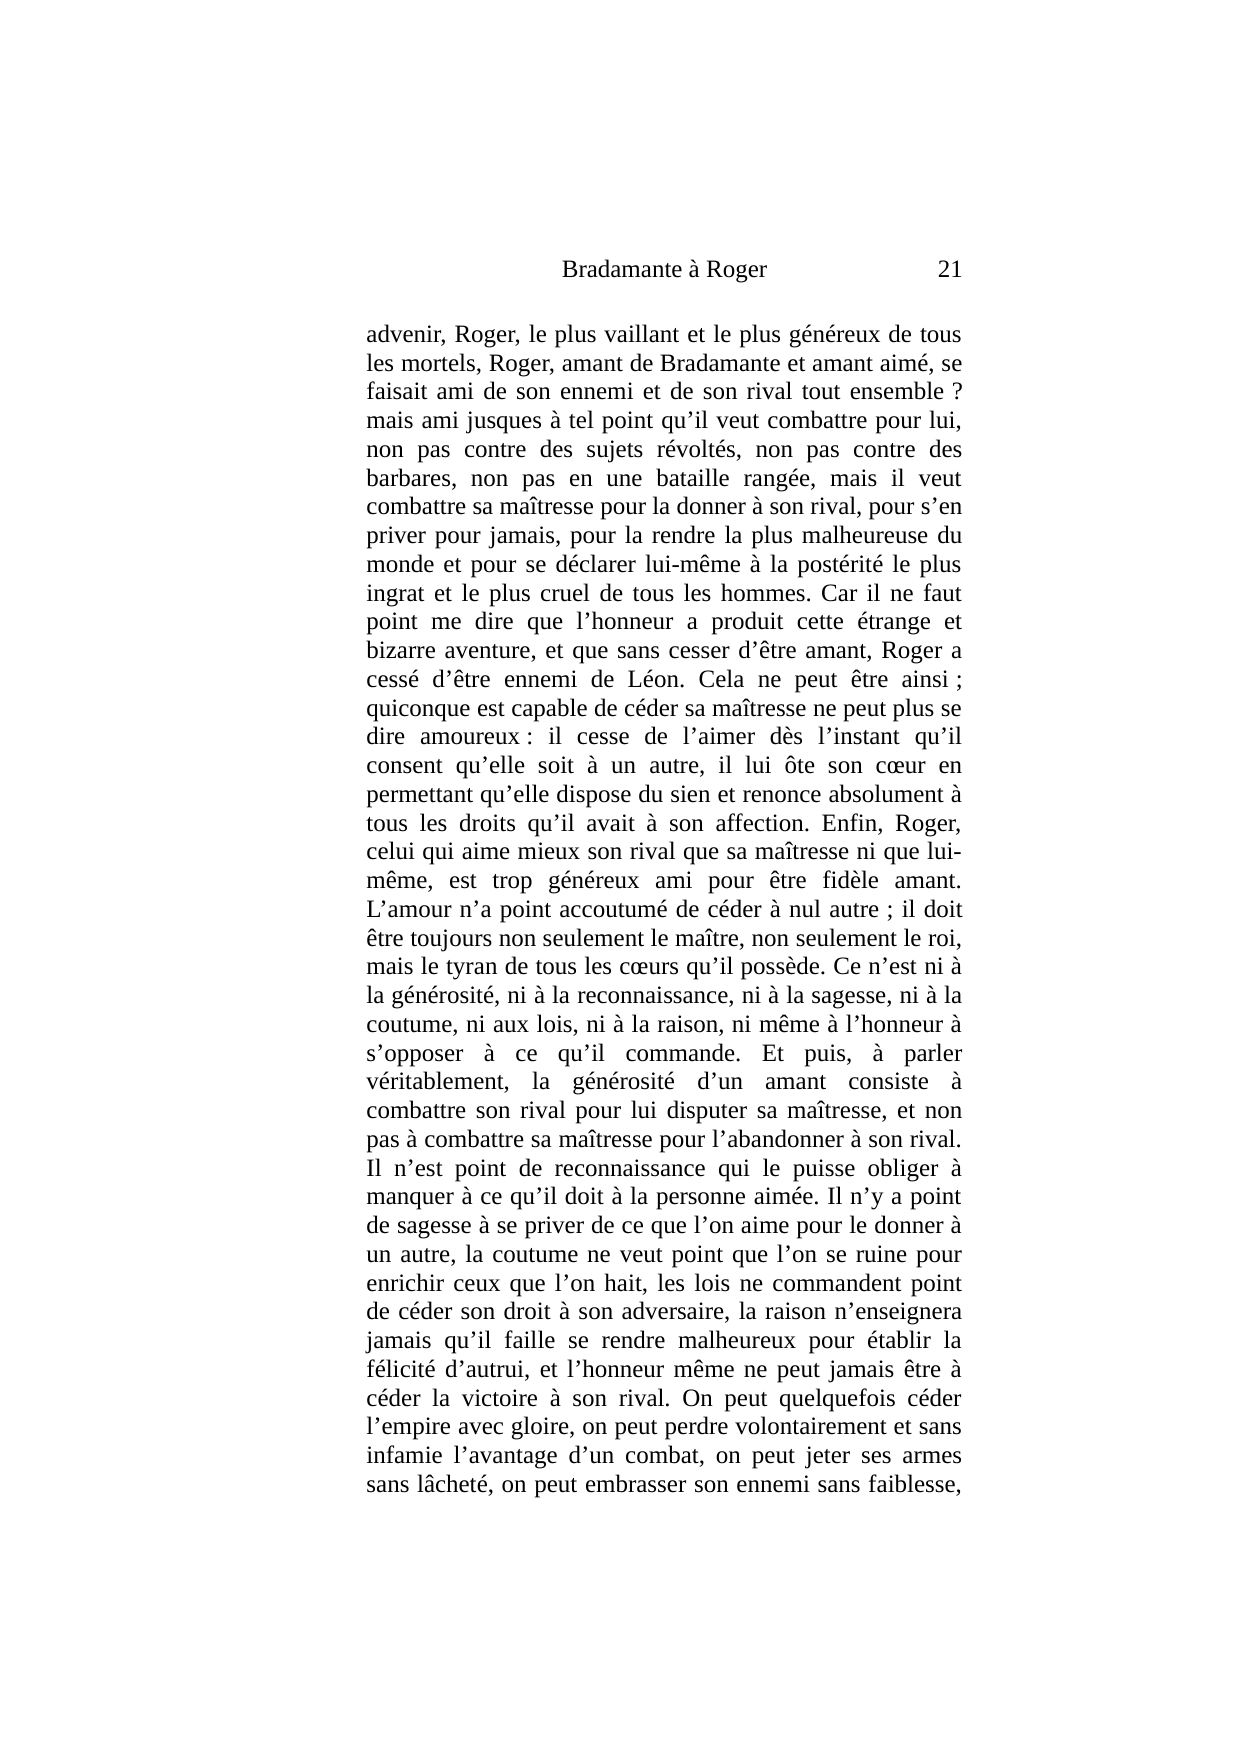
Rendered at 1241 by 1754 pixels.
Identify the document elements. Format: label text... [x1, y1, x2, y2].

text advenir, Roger, le plus vaillant et le plus généreux de tous les mortels, Roger, amant de Bradamante et amant aimé, se faisait ami de son ennemi et de son rival tout ensemble ? mais ami jusques à tel point qu’il veut combattre pour lui, non pas contre des sujets révoltés, non pas contre des barbares, non pas en une bataille rangée, mais il veut combattre sa maîtresse pour la donner à son rival, pour s’en priver pour jamais, pour la rendre la plus malheureuse du monde et pour se déclarer lui-même à la postérité le plus ingrat et le plus cruel de tous les hommes. Car il ne faut point me dire que l’honneur a produit cette étrange et bizarre aventure, et que sans cesser d’être amant, Roger a cessé d’être ennemi de Léon. Cela ne peut être ainsi ; quiconque est capable de céder sa maîtresse ne peut plus se dire amoureux : il cesse de l’aimer dès l’instant qu’il consent qu’elle soit à un autre, il lui ôte son cœur en permettant qu’elle dispose du sien et renonce absolument à tous les droits qu’il avait à son affection. Enfin, Roger, celui qui aime mieux son rival que sa maîtresse ni que lui-même, est trop généreux ami pour être fidèle amant. L’amour n’a point accoutumé de céder à nul autre ; il doit être toujours non seulement le maître, non seulement le roi, mais le tyran de tous les cœurs qu’il possède. Ce n’est ni à la générosité, ni à la reconnaissance, ni à la sagesse, ni à la coutume, ni aux lois, ni à la raison, ni même à l’honneur à s’opposer à ce qu’il commande. Et puis, à parler véritablement, la générosité d’un amant consiste à combattre son rival pour lui disputer sa maîtresse, et non pas à combattre sa maîtresse pour l’abandonner à son rival. Il n’est point de reconnaissance qui le puisse obliger à manquer à ce qu’il doit à la personne aimée. Il n’y a point de sagesse à se priver de ce que l’on aime pour le donner à un autre, la coutume ne veut point que l’on se ruine pour enrichir ceux que l’on hait, les lois ne commandent point de céder son droit à son adversaire, la raison n’enseignera jamais qu’il faille se rendre malheureux pour établir la félicité d’autrui, et l’honneur même ne peut jamais être à céder la victoire à son rival. On peut quelquefois céder l’empire avec gloire, on peut perdre volontairement et sans infamie l’avantage d’un combat, on peut jeter ses armes sans lâcheté, on peut embrasser son ennemi sans faiblesse, [366, 319, 963, 1498]
